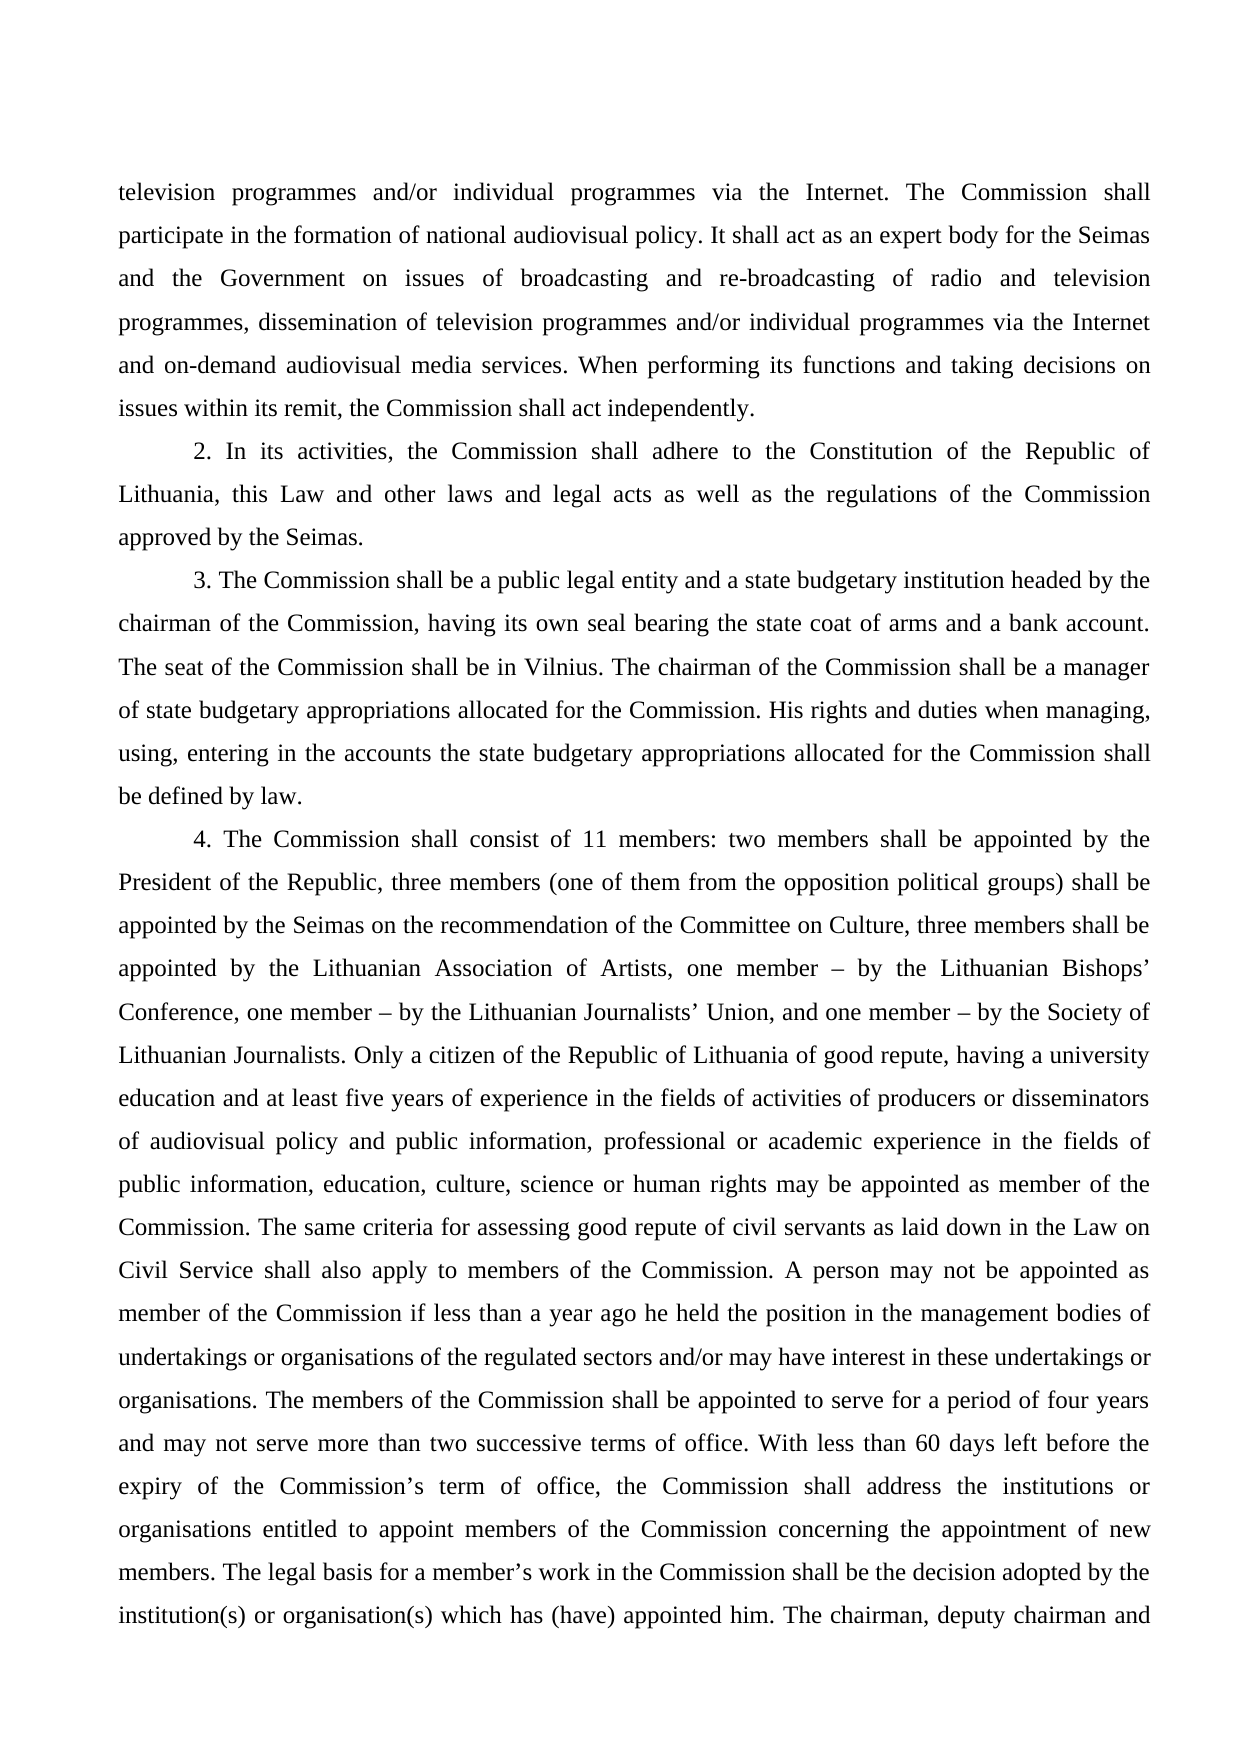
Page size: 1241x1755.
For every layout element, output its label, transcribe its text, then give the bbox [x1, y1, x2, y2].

text 2. In its activities, the Commission shall adhere to the Constitution of the Republic of Lithuania, this Law and other laws and legal acts as well as the regulations of the Commission approved by the Seimas. [118, 436, 1152, 551]
text 4. The Commission shall consist of 11 members: two members shall be appointed by the President of the Republic, three members (one of them from the opposition political groups) shall be appointed by the Seimas on the recommendation of the Committee on Culture, three members shall be appointed by the Lithuanian Association of Artists, one member – by the Lithuanian Bishops’ Conference, one member – by the Lithuanian Journalists’ Union, and one member – by the Society of Lithuanian Journalists. Only a citizen of the Republic of Lithuania of good repute, having a university education and at least five years of experience in the fields of activities of producers or disseminators of audiovisual policy and public information, professional or academic experience in the fields of public information, education, culture, science or human rights may be appointed as member of the Commission. The same criteria for assessing good repute of civil servants as laid down in the Law on Civil Service shall also apply to members of the Commission. A person may not be appointed as member of the Commission if less than a year ago he held the position in the management bodies of undertakings or organisations of the regulated sectors and/or may have interest in these undertakings or organisations. The members of the Commission shall be appointed to serve for a period of four years and may not serve more than two successive terms of office. With less than 60 days left before the expiry of the Commission’s term of office, the Commission shall address the institutions or organisations entitled to appoint members of the Commission concerning the appointment of new members. The legal basis for a member’s work in the Commission shall be the decision adopted by the institution(s) or organisation(s) which has (have) appointed him. The chairman, deputy chairman and [118, 824, 1152, 1629]
text 3. The Commission shall be a public legal entity and a state budgetary institution headed by the chairman of the Commission, having its own seal bearing the state coat of arms and a bank account. The seat of the Commission shall be in Vilnius. The chairman of the Commission shall be a manager of state budgetary appropriations allocated for the Commission. His rights and duties when managing, using, entering in the accounts the state budgetary appropriations allocated for the Commission shall be defined by law. [118, 565, 1152, 810]
text television programmes and/or individual programmes via the Internet. The Commission shall participate in the formation of national audiovisual policy. It shall act as an expert body for the Seimas and the Government on issues of broadcasting and re-broadcasting of radio and television programmes, dissemination of television programmes and/or individual programmes via the Internet and on-demand audiovisual media services. When performing its functions and taking decisions on issues within its remit, the Commission shall act independently. [118, 177, 1152, 422]
